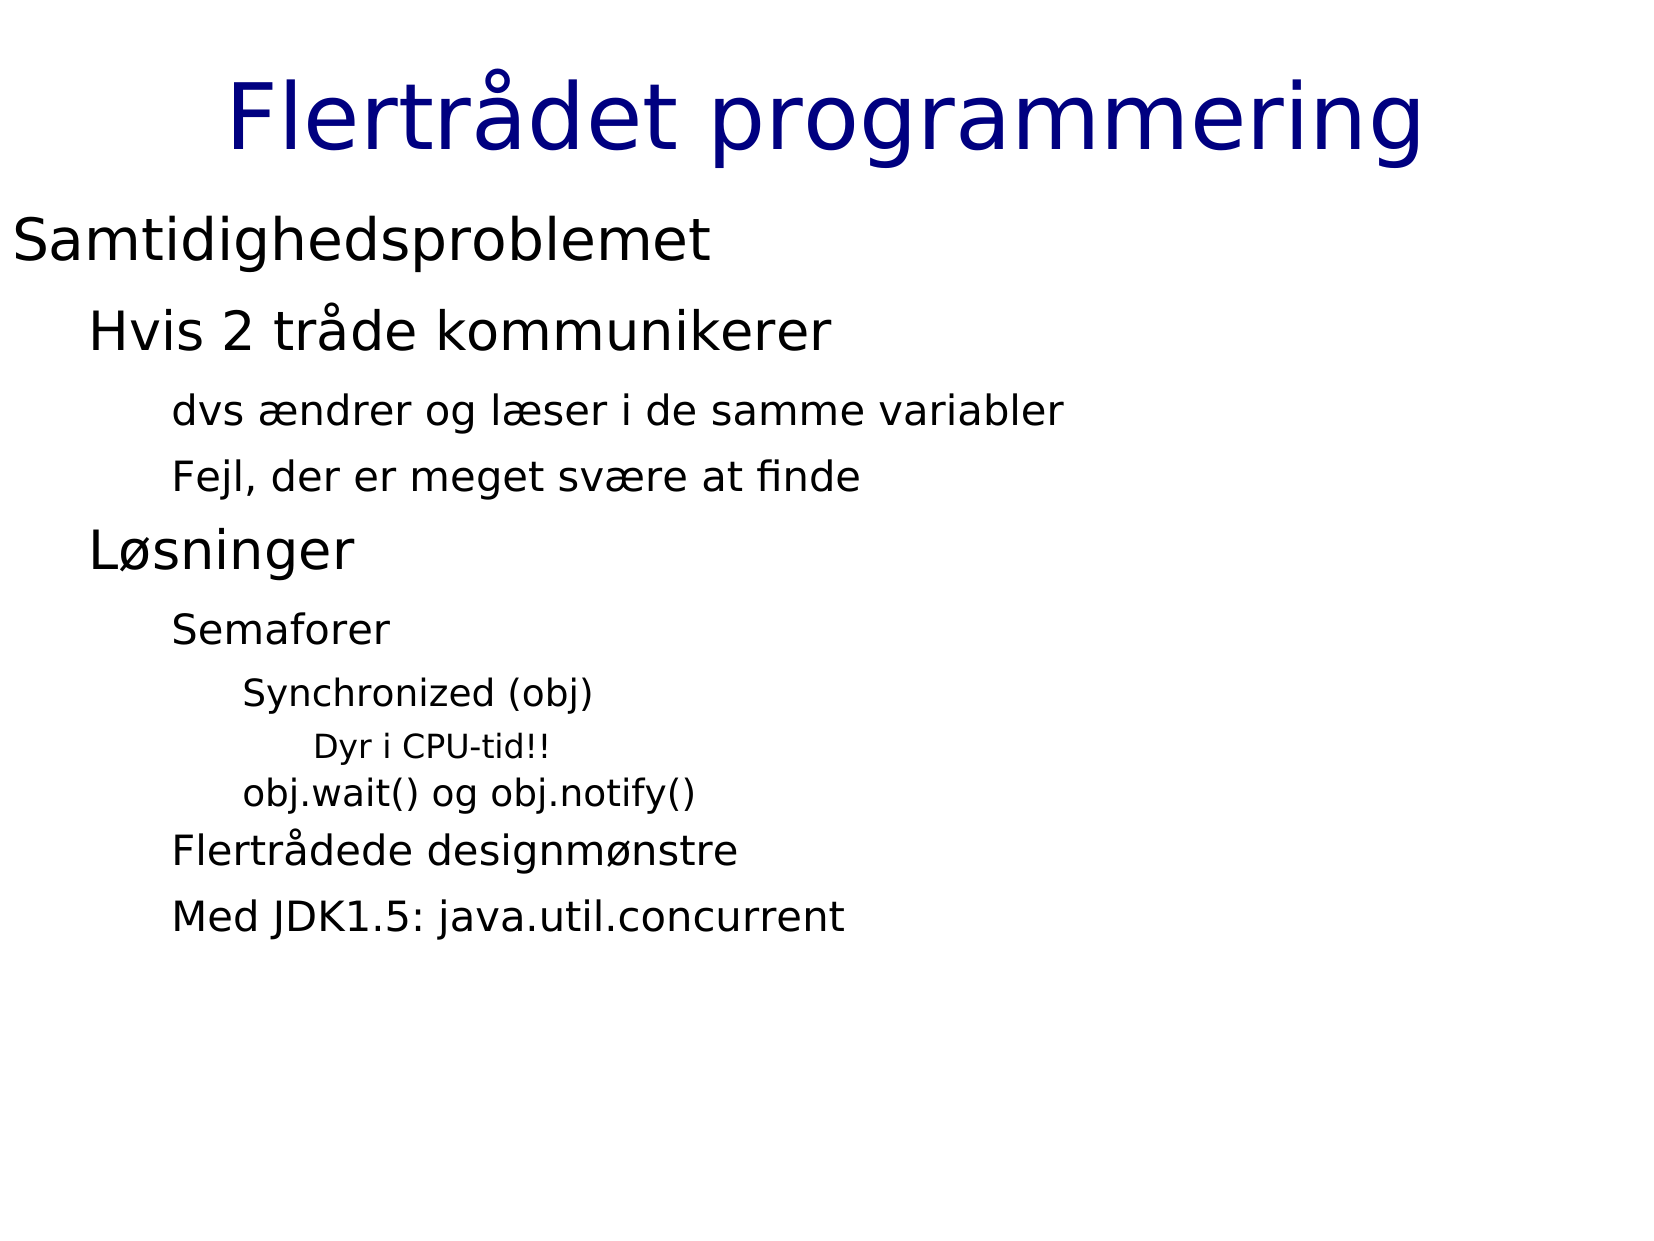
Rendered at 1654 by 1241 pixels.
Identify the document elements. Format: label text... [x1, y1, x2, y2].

list Samtidighedsproblemet Hvis 2 tråde kommunikerer dvs ændrer og læser i de samme variabler Fejl, der er meget svære at finde Løsninger Semaforer Synchronized (obj) Dyr i CPU-tid!! obj.wait() og obj.notify() Flertrådede designmønstre Med JDK1.5: java.util.concurrent [0, 206, 1611, 942]
title Flertrådet programmering [105, 14, 1549, 222]
